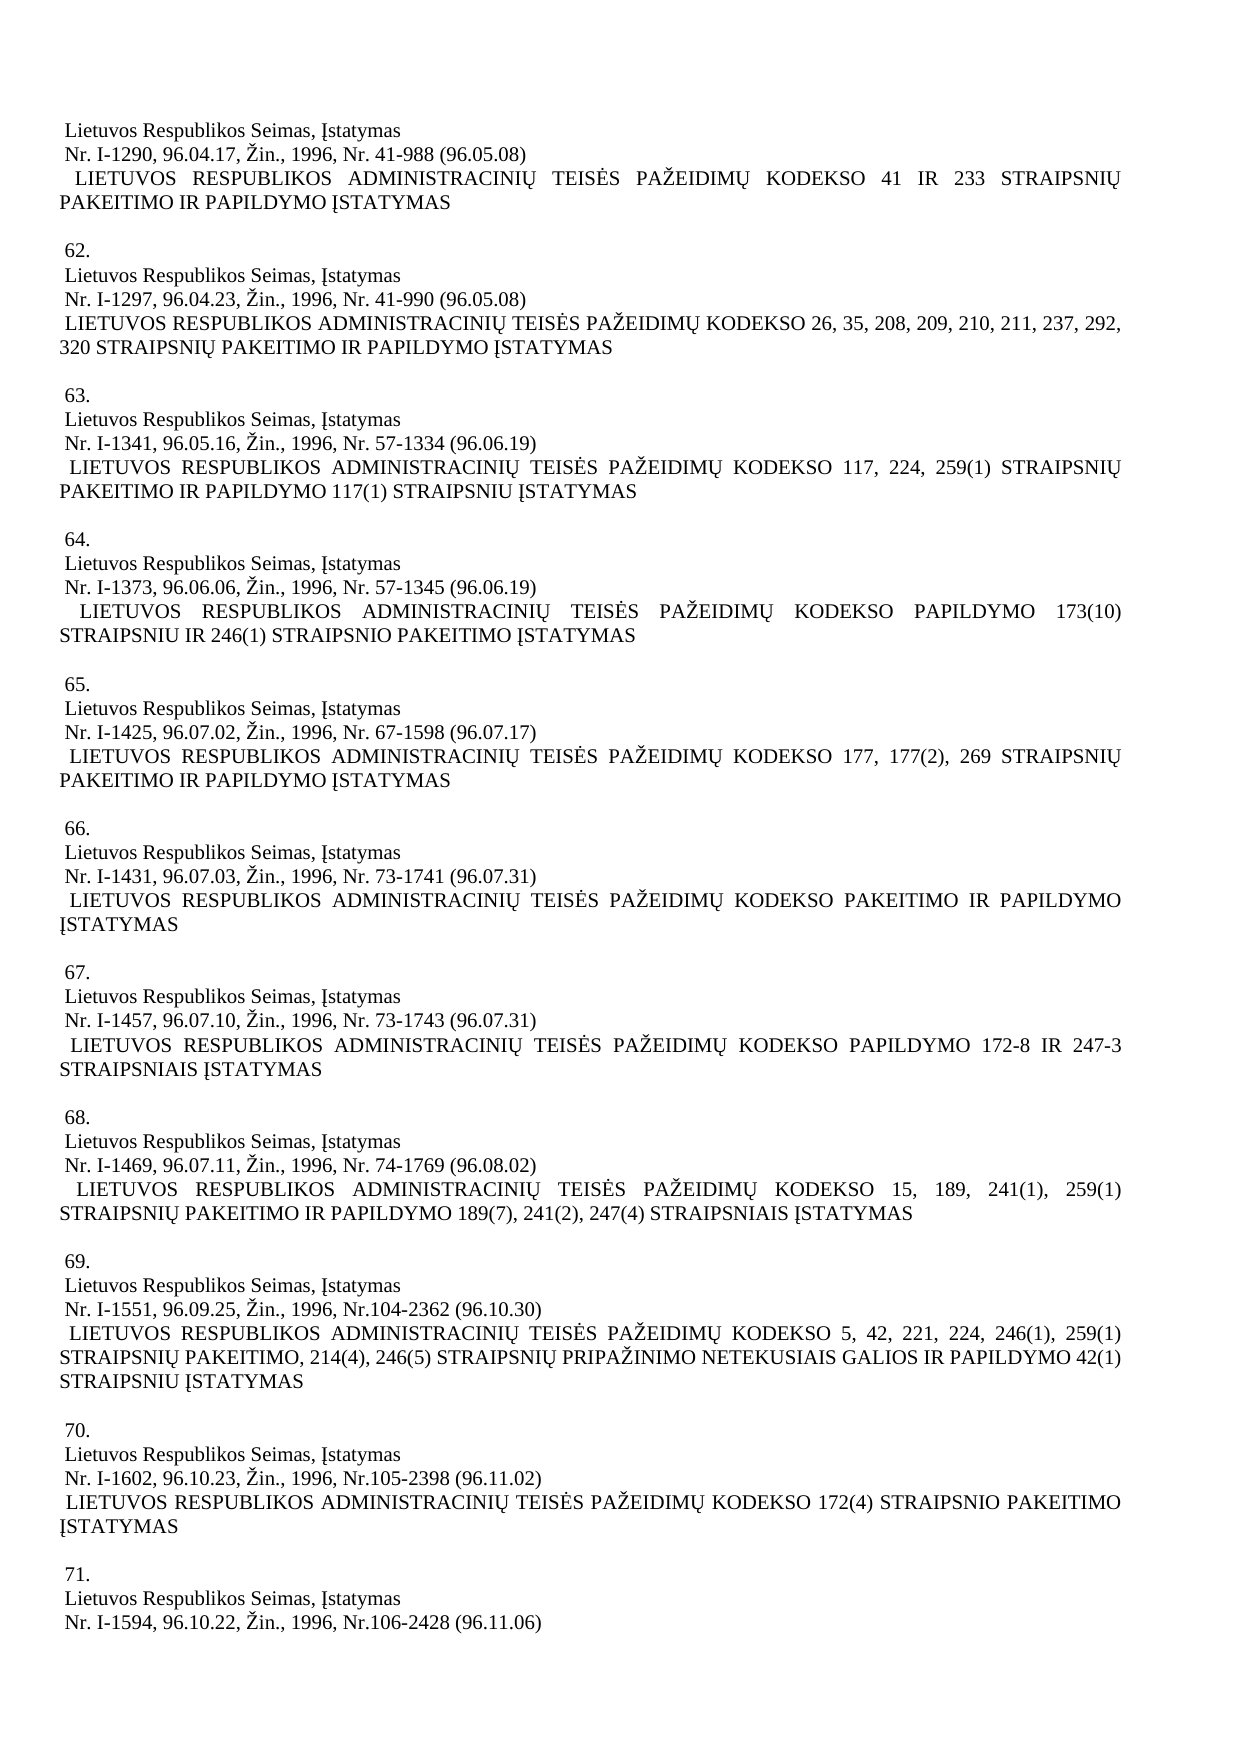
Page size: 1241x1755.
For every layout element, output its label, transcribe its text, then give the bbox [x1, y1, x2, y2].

text LIETUVOS RESPUBLIKOS ADMINISTRACINIŲ TEISĖS PAŽEIDIMŲ KODEKSO PAPILDYMO 173(10) STRAIPSNIU IR 246(1) STRAIPSNIO PAKEITIMO ĮSTATYMAS [59, 599, 1122, 647]
text LIETUVOS RESPUBLIKOS ADMINISTRACINIŲ TEISĖS PAŽEIDIMŲ KODEKSO PAKEITIMO IR PAPILDYMO ĮSTATYMAS [59, 888, 1122, 936]
text Lietuvos Respublikos Seimas, Įstatymas [59, 262, 1122, 287]
text Lietuvos Respublikos Seimas, Įstatymas [59, 1273, 1122, 1297]
text LIETUVOS RESPUBLIKOS ADMINISTRACINIŲ TEISĖS PAŽEIDIMŲ KODEKSO 41 IR 233 STRAIPSNIŲ PAKEITIMO IR PAPILDYMO ĮSTATYMAS [59, 166, 1122, 214]
text 69. [59, 1249, 1122, 1273]
text Nr. I-1469, 96.07.11, Žin., 1996, Nr. 74-1769 (96.08.02) [59, 1153, 1122, 1177]
text LIETUVOS RESPUBLIKOS ADMINISTRACINIŲ TEISĖS PAŽEIDIMŲ KODEKSO PAPILDYMO 172-8 IR 247-3 STRAIPSNIAIS ĮSTATYMAS [59, 1032, 1122, 1081]
text Nr. I-1373, 96.06.06, Žin., 1996, Nr. 57-1345 (96.06.19) [59, 575, 1122, 599]
text 64. [59, 527, 1122, 551]
text Nr. I-1457, 96.07.10, Žin., 1996, Nr. 73-1743 (96.07.31) [59, 1008, 1122, 1032]
text Lietuvos Respublikos Seimas, Įstatymas [59, 551, 1122, 575]
text 71. [59, 1562, 1122, 1586]
text Nr. I-1425, 96.07.02, Žin., 1996, Nr. 67-1598 (96.07.17) [59, 720, 1122, 744]
text 62. [59, 238, 1122, 262]
text Lietuvos Respublikos Seimas, Įstatymas [59, 840, 1122, 864]
text Nr. I-1341, 96.05.16, Žin., 1996, Nr. 57-1334 (96.06.19) [59, 431, 1122, 455]
text LIETUVOS RESPUBLIKOS ADMINISTRACINIŲ TEISĖS PAŽEIDIMŲ KODEKSO 117, 224, 259(1) STRAIPSNIŲ PAKEITIMO IR PAPILDYMO 117(1) STRAIPSNIU ĮSTATYMAS [59, 455, 1122, 503]
text 70. [59, 1417, 1122, 1442]
text Lietuvos Respublikos Seimas, Įstatymas [59, 696, 1122, 720]
text LIETUVOS RESPUBLIKOS ADMINISTRACINIŲ TEISĖS PAŽEIDIMŲ KODEKSO 172(4) STRAIPSNIO PAKEITIMO ĮSTATYMAS [59, 1490, 1122, 1538]
text Nr. I-1602, 96.10.23, Žin., 1996, Nr.105-2398 (96.11.02) [59, 1466, 1122, 1490]
text LIETUVOS RESPUBLIKOS ADMINISTRACINIŲ TEISĖS PAŽEIDIMŲ KODEKSO 177, 177(2), 269 STRAIPSNIŲ PAKEITIMO IR PAPILDYMO ĮSTATYMAS [59, 744, 1122, 792]
text Lietuvos Respublikos Seimas, Įstatymas [59, 118, 1122, 142]
text LIETUVOS RESPUBLIKOS ADMINISTRACINIŲ TEISĖS PAŽEIDIMŲ KODEKSO 5, 42, 221, 224, 246(1), 259(1) STRAIPSNIŲ PAKEITIMO, 214(4), 246(5) STRAIPSNIŲ PRIPAŽINIMO NETEKUSIAIS GALIOS IR PAPILDYMO 42(1) STRAIPSNIU ĮSTATYMAS [59, 1321, 1122, 1393]
text Nr. I-1297, 96.04.23, Žin., 1996, Nr. 41-990 (96.05.08) [59, 287, 1122, 311]
text Lietuvos Respublikos Seimas, Įstatymas [59, 1586, 1122, 1610]
text 68. [59, 1105, 1122, 1129]
text Nr. I-1594, 96.10.22, Žin., 1996, Nr.106-2428 (96.11.06) [59, 1610, 1122, 1634]
text 66. [59, 816, 1122, 840]
text Lietuvos Respublikos Seimas, Įstatymas [59, 984, 1122, 1008]
text Lietuvos Respublikos Seimas, Įstatymas [59, 1129, 1122, 1153]
text Nr. I-1551, 96.09.25, Žin., 1996, Nr.104-2362 (96.10.30) [59, 1297, 1122, 1321]
text Lietuvos Respublikos Seimas, Įstatymas [59, 407, 1122, 431]
text LIETUVOS RESPUBLIKOS ADMINISTRACINIŲ TEISĖS PAŽEIDIMŲ KODEKSO 15, 189, 241(1), 259(1) STRAIPSNIŲ PAKEITIMO IR PAPILDYMO 189(7), 241(2), 247(4) STRAIPSNIAIS ĮSTATYMAS [59, 1177, 1122, 1225]
text Lietuvos Respublikos Seimas, Įstatymas [59, 1442, 1122, 1466]
text 65. [59, 672, 1122, 696]
text 63. [59, 383, 1122, 407]
text Nr. I-1290, 96.04.17, Žin., 1996, Nr. 41-988 (96.05.08) [59, 142, 1122, 166]
text Nr. I-1431, 96.07.03, Žin., 1996, Nr. 73-1741 (96.07.31) [59, 864, 1122, 888]
text 67. [59, 960, 1122, 984]
text LIETUVOS RESPUBLIKOS ADMINISTRACINIŲ TEISĖS PAŽEIDIMŲ KODEKSO 26, 35, 208, 209, 210, 211, 237, 292, 320 STRAIPSNIŲ PAKEITIMO IR PAPILDYMO ĮSTATYMAS [59, 311, 1122, 359]
